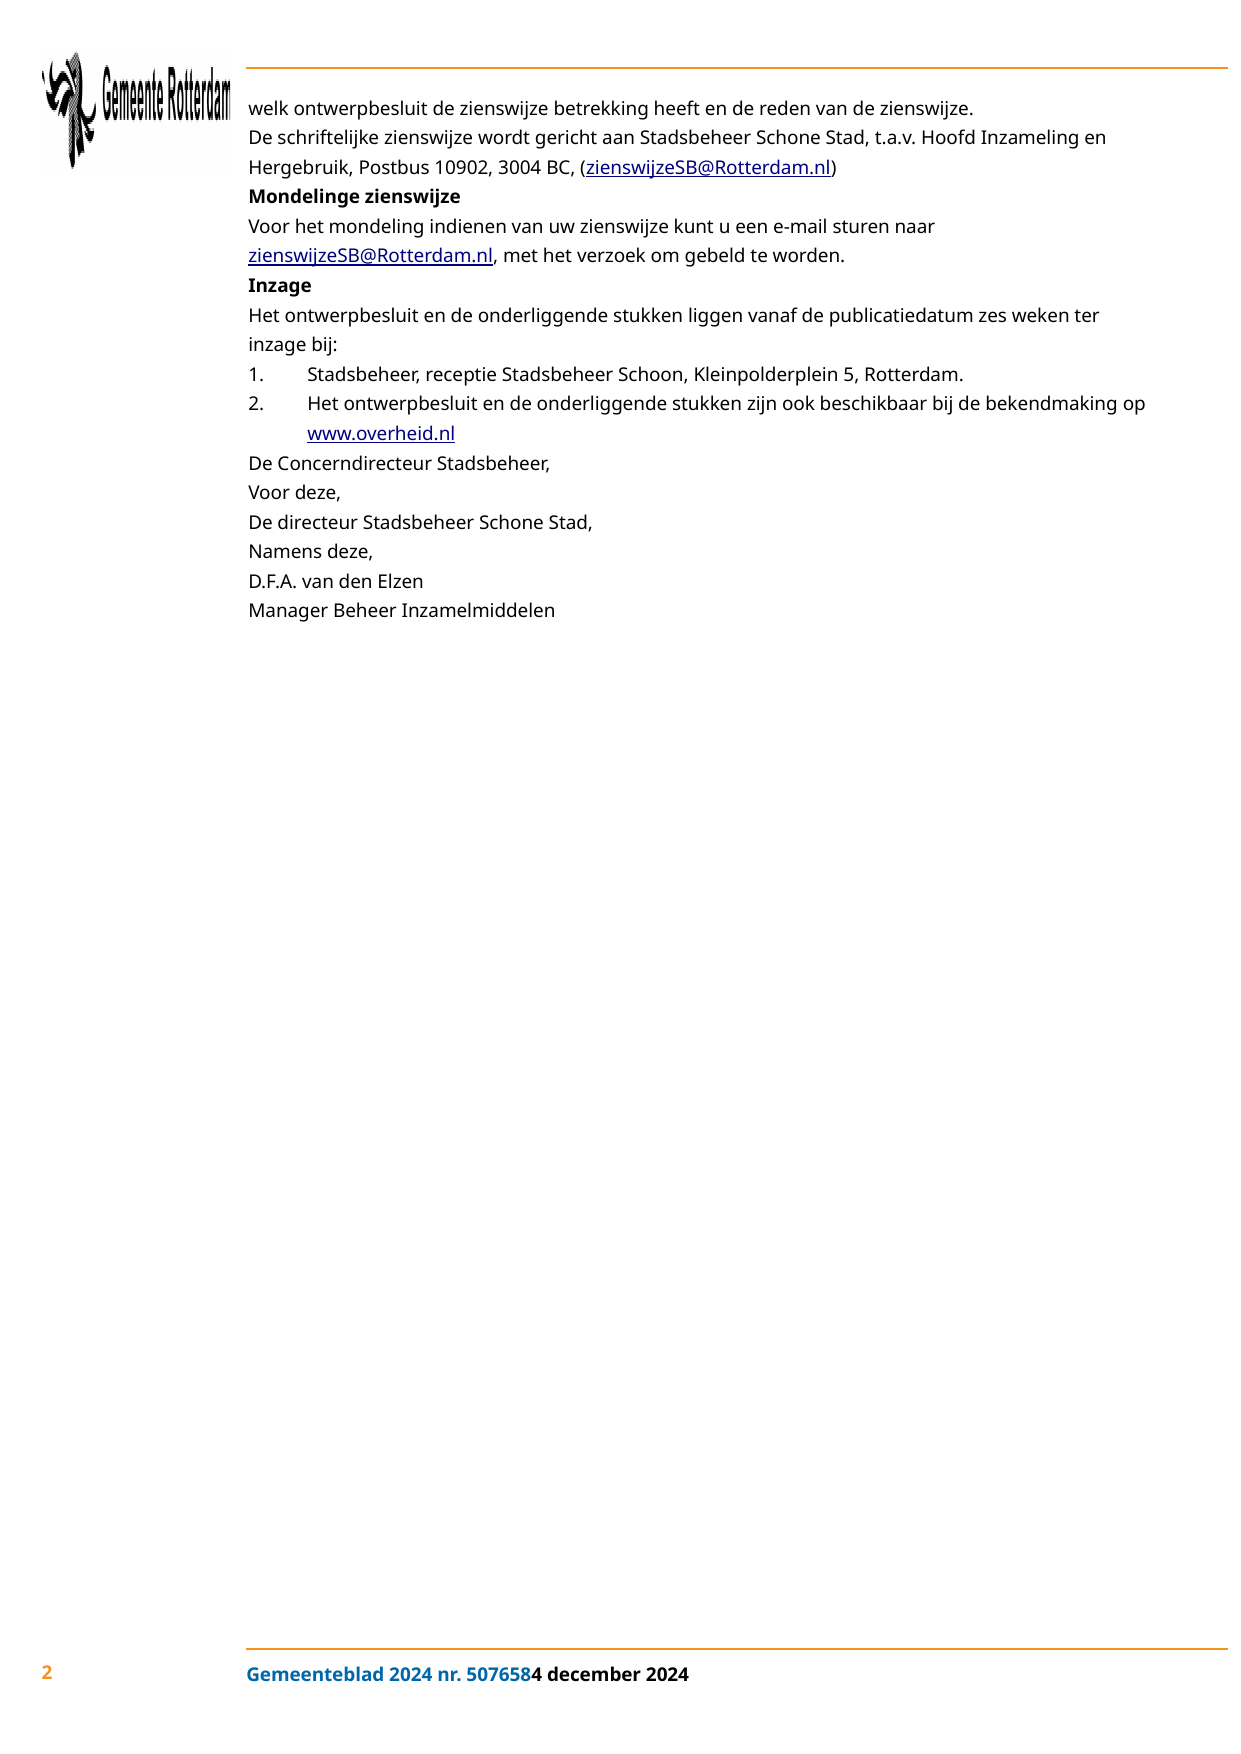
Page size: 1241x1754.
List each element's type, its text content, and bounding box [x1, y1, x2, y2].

text De Concerndirecteur Stadsbeheer, [248, 450, 1152, 476]
text Het ontwerpbesluit en de onderliggende stukken liggen vanaf de publicatiedatum zes weken ter inzage bij: [248, 302, 1152, 357]
text De schriftelijke zienswijze wordt gericht aan Stadsbeheer Schone Stad, t.a.v. Hoofd Inzameling en Hergebruik, Postbus 10902, 3004 BC, (zienswijzeSB@Rotterdam.nl) [248, 124, 1152, 180]
list Het ontwerpbesluit en de onderliggende stukken zijn ook beschikbaar bij de bekendmaking op www.overheid.nl [248, 391, 1152, 446]
text Inzage [248, 272, 1152, 298]
text Voor deze, [248, 479, 1152, 505]
list Stadsbeheer, receptie Stadsbeheer Schoon, Kleinpolderplein 5, Rotterdam. [248, 361, 1152, 387]
text Mondelinge zienswijze [248, 183, 1152, 209]
text Namens deze, [248, 538, 1152, 564]
picture [41, 47, 231, 172]
text D.F.A. van den Elzen [248, 568, 1152, 594]
text Manager Beheer Inzamelmiddelen [248, 598, 1152, 623]
text Voor het mondeling indienen van uw zienswijze kunt u een e-mail sturen naar zienswijzeSB@Rotterdam.nl, met het verzoek om gebeld te worden. [248, 213, 1152, 268]
text De directeur Stadsbeheer Schone Stad, [248, 509, 1152, 535]
text welk ontwerpbesluit de zienswijze betrekking heeft en de reden van de zienswijze. [248, 95, 1152, 121]
